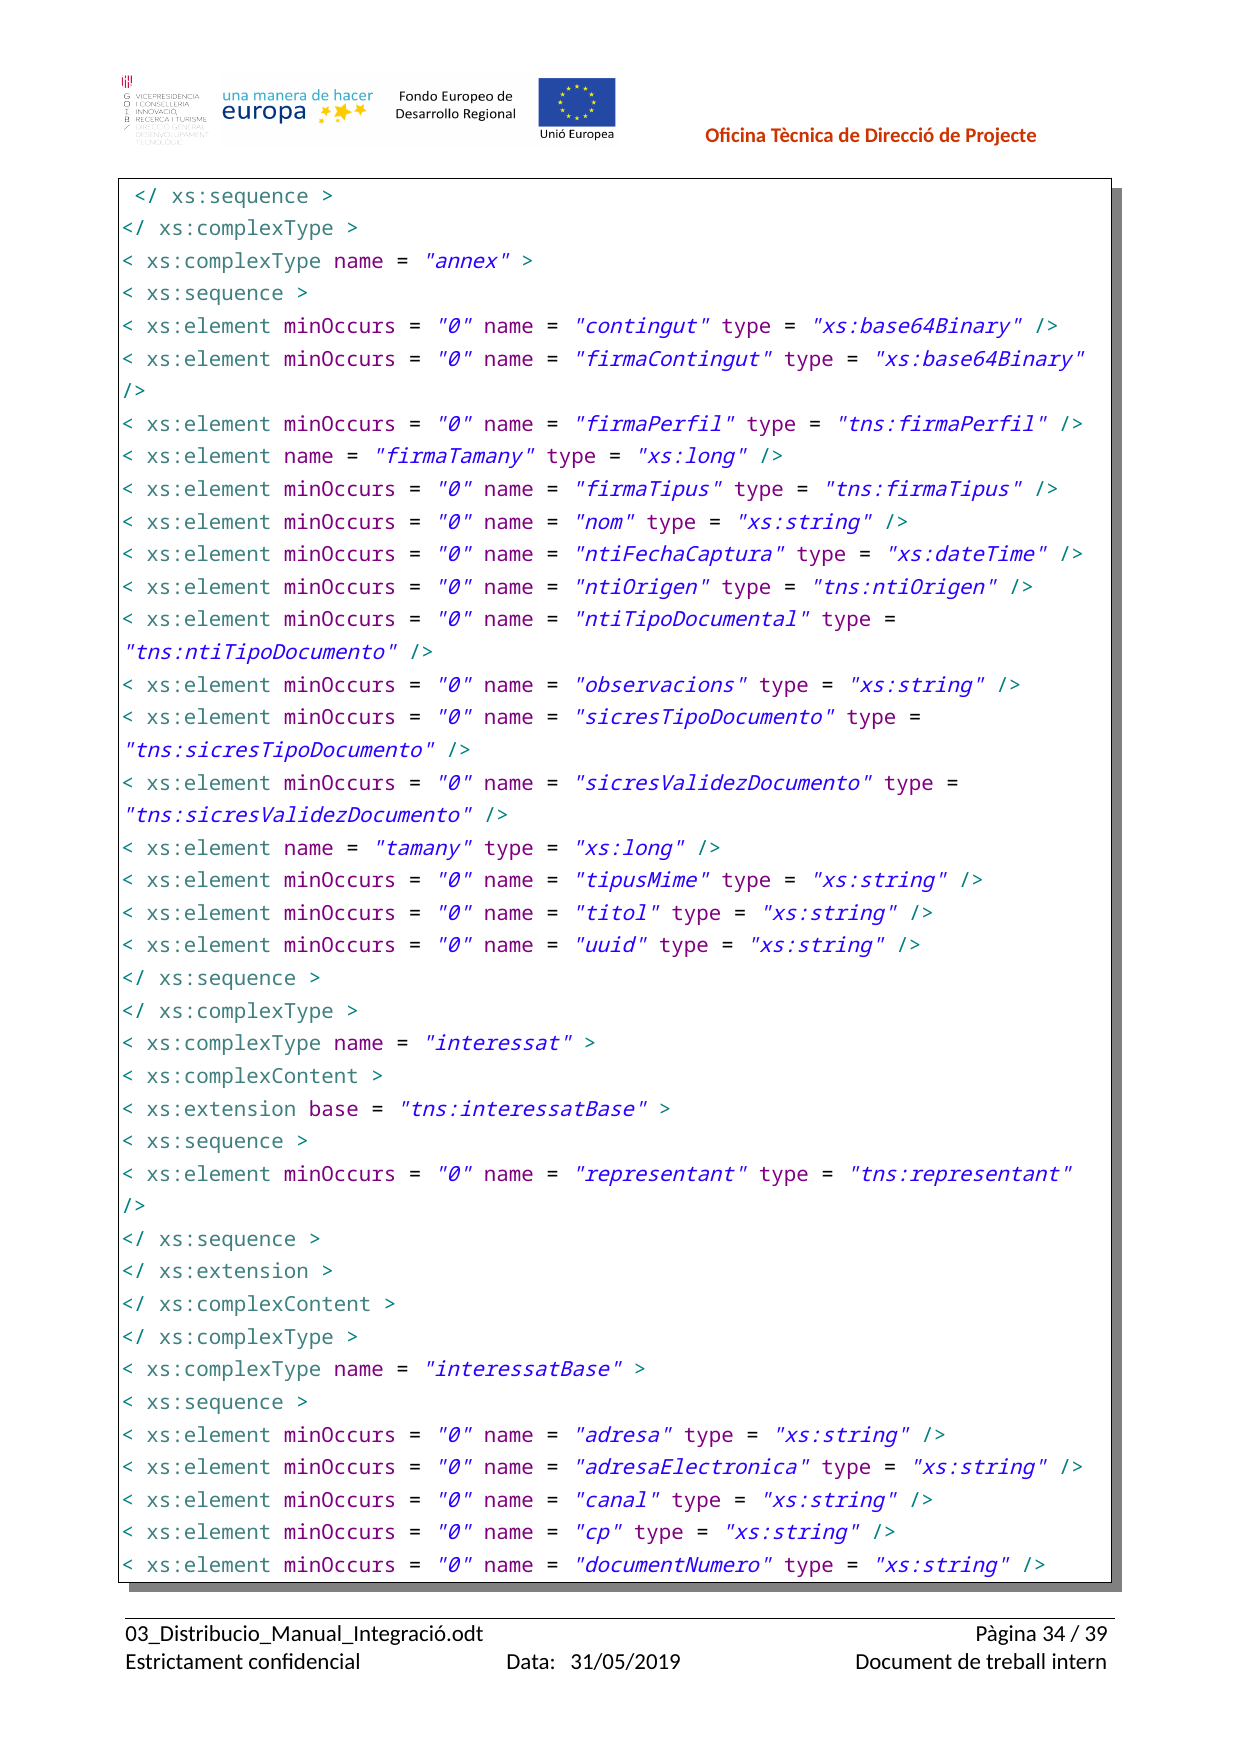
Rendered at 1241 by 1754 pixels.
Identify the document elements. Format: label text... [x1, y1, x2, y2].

text </ xs:complexContent > [119, 1286, 1111, 1318]
text </ xs:sequence > [119, 1221, 1111, 1252]
text < xs:element minOccurs = "0" name = "uuid" type = "xs:string" /> [119, 928, 1111, 959]
text < xs:extension base = "tns:interessatBase" > [119, 1091, 1111, 1122]
text < xs:complexType name = "interessatBase" > [119, 1351, 1111, 1383]
text < xs:element minOccurs = "0" name = "observacions" type = "xs:string" /> [119, 667, 1111, 698]
text </ xs:complexType > [119, 993, 1111, 1024]
text </ xs:complexType > [119, 210, 1111, 242]
text </ xs:sequence > [119, 179, 1111, 209]
text < xs:element minOccurs = "0" name = "ntiTipoDocumental" type = "tns:ntiTipoDocumento" /> [119, 602, 1111, 666]
text < xs:element minOccurs = "0" name = "tipusMime" type = "xs:string" /> [119, 862, 1111, 894]
text </ xs:extension > [119, 1254, 1111, 1285]
picture [118, 73, 213, 147]
text < xs:complexType name = "annex" > [119, 243, 1111, 274]
text < xs:element minOccurs = "0" name = "firmaPerfil" type = "tns:firmaPerfil" /> [119, 406, 1111, 437]
text < xs:complexContent > [119, 1058, 1111, 1089]
text < xs:element minOccurs = "0" name = "adresaElectronica" type = "xs:string" /> [119, 1449, 1111, 1481]
text </ xs:complexType > [119, 1319, 1111, 1350]
text < xs:element name = "firmaTamany" type = "xs:long" /> [119, 438, 1111, 470]
text < xs:element minOccurs = "0" name = "ntiFechaCaptura" type = "xs:dateTime" /> [119, 536, 1111, 568]
text < xs:element minOccurs = "0" name = "cp" type = "xs:string" /> [119, 1514, 1111, 1546]
text < xs:element minOccurs = "0" name = "representant" type = "tns:representant" /> [119, 1156, 1111, 1220]
text < xs:element minOccurs = "0" name = "firmaTipus" type = "tns:firmaTipus" /> [119, 471, 1111, 503]
text < xs:element minOccurs = "0" name = "contingut" type = "xs:base64Binary" /> [119, 308, 1111, 339]
picture [219, 73, 621, 147]
text < xs:sequence > [119, 1384, 1111, 1416]
text < xs:complexType name = "interessat" > [119, 1025, 1111, 1057]
text < xs:element minOccurs = "0" name = "sicresValidezDocumento" type = "tns:sicresValidezDocumento" /> [119, 764, 1111, 829]
text < xs:element minOccurs = "0" name = "nom" type = "xs:string" /> [119, 504, 1111, 535]
text < xs:element minOccurs = "0" name = "canal" type = "xs:string" /> [119, 1482, 1111, 1513]
text < xs:element minOccurs = "0" name = "adresa" type = "xs:string" /> [119, 1417, 1111, 1448]
text < xs:sequence > [119, 1123, 1111, 1155]
text </ xs:sequence > [119, 960, 1111, 992]
text < xs:element minOccurs = "0" name = "ntiOrigen" type = "tns:ntiOrigen" /> [119, 569, 1111, 600]
text < xs:element minOccurs = "0" name = "firmaContingut" type = "xs:base64Binary" /> [119, 341, 1111, 405]
text < xs:element minOccurs = "0" name = "sicresTipoDocumento" type = "tns:sicresTipoDocumento" /> [119, 699, 1111, 763]
text < xs:element minOccurs = "0" name = "titol" type = "xs:string" /> [119, 895, 1111, 926]
text < xs:element name = "tamany" type = "xs:long" /> [119, 830, 1111, 861]
text < xs:element minOccurs = "0" name = "documentNumero" type = "xs:string" /> [119, 1547, 1111, 1582]
text < xs:sequence > [119, 276, 1111, 307]
